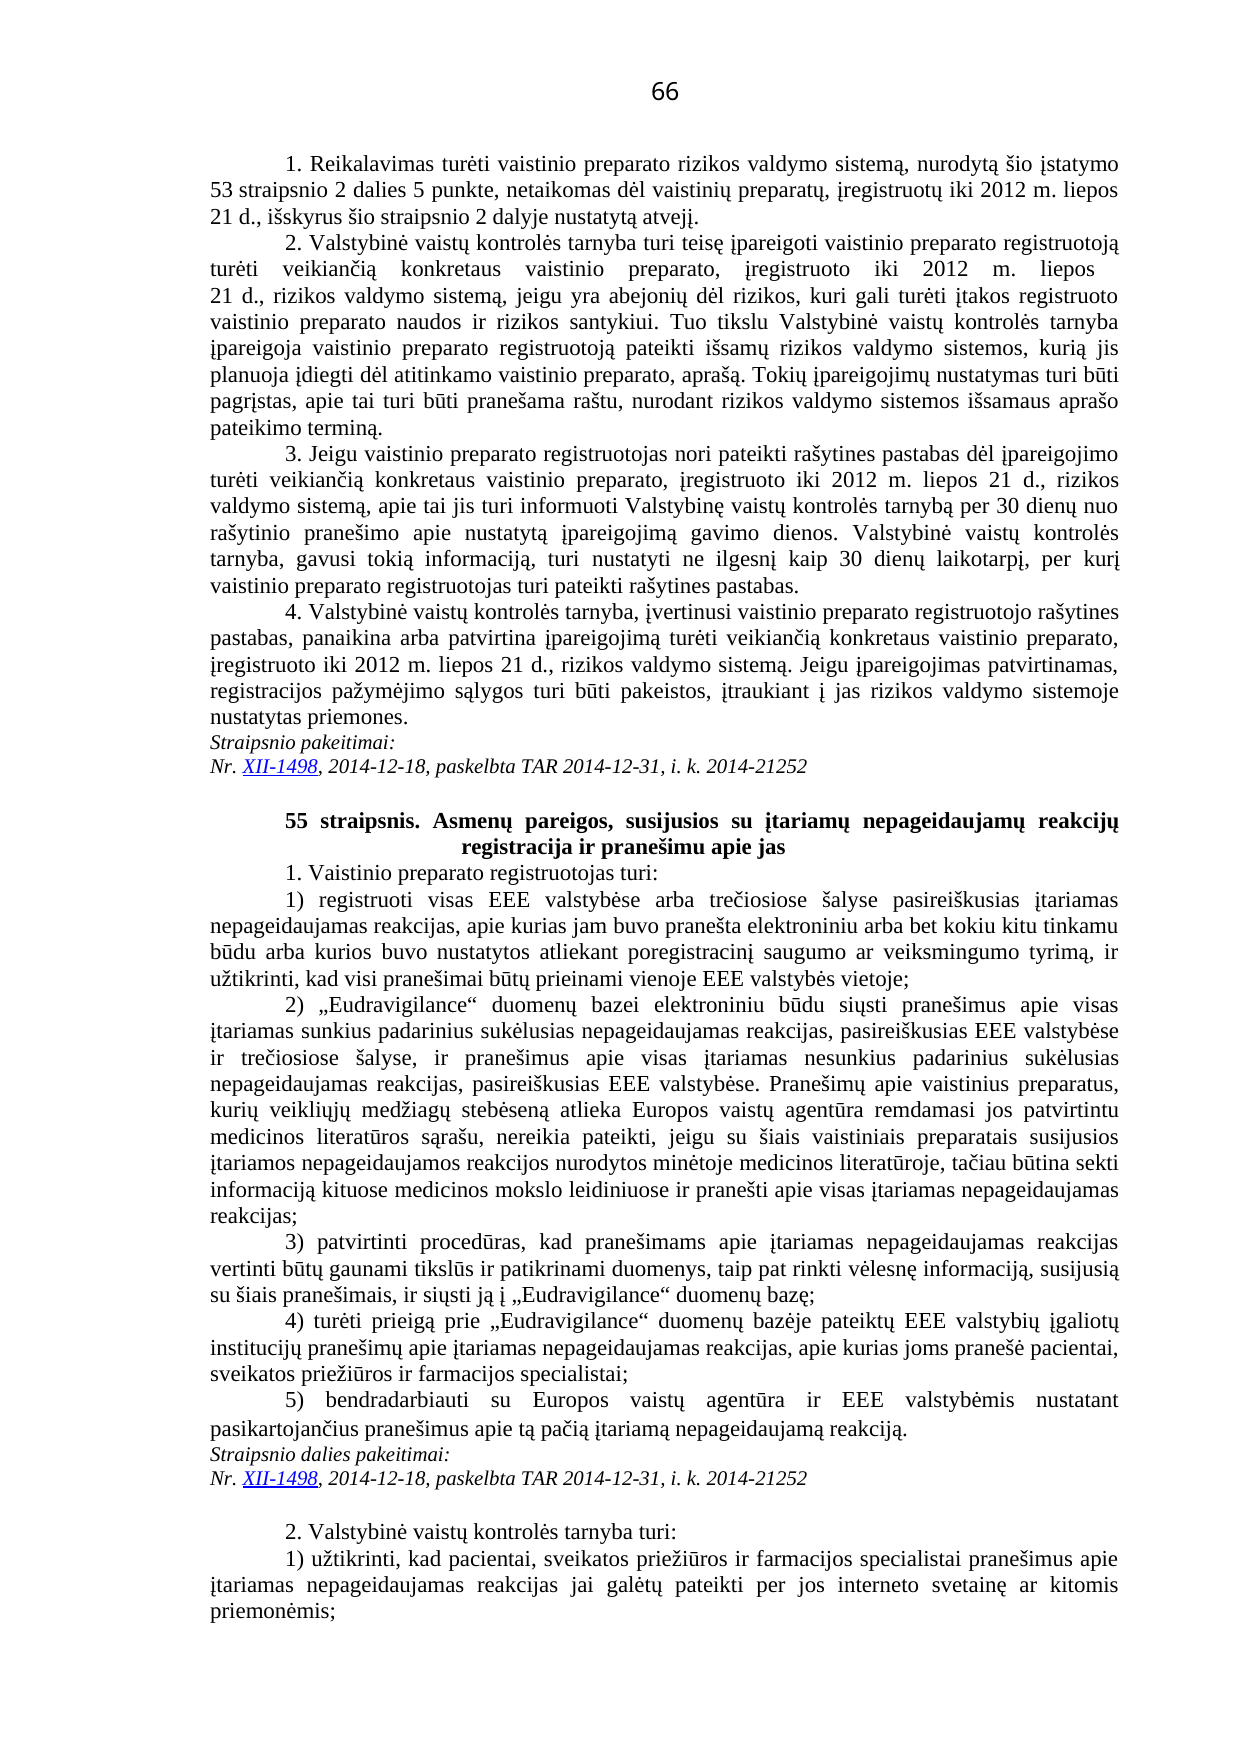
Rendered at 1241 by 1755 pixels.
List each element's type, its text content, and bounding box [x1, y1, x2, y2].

text 4) turėti prieigą prie „Eudravigilance“ duomenų bazėje pateiktų EEE valstybių įgaliotų institucijų pranešimų apie įtariamas nepageidaujamas reakcijas, apie kurias joms pranešė pacientai, sveikatos priežiūros ir farmacijos specialistai; [210, 1307, 1120, 1386]
text 1. Reikalavimas turėti vaistinio preparato rizikos valdymo sistemą, nurodytą šio įstatymo 53 straipsnio 2 dalies 5 punkte, netaikomas dėl vaistinių preparatų, įregistruotų iki 2012 m. liepos 21 d., išskyrus šio straipsnio 2 dalyje nustatytą atvejį. [210, 150, 1120, 229]
text 4. Valstybinė vaistų kontrolės tarnyba, įvertinusi vaistinio preparato registruotojo rašytines pastabas, panaikina arba patvirtina įpareigojimą turėti veikiančią konkretaus vaistinio preparato, įregistruoto iki 2012 m. liepos 21 d., rizikos valdymo sistemą. Jeigu įpareigojimas patvirtinamas, registracijos pažymėjimo sąlygos turi būti pakeistos, įtraukiant į jas rizikos valdymo sistemoje nustatytas priemones. [210, 598, 1120, 730]
text 3) patvirtinti procedūras, kad pranešimams apie įtariamas nepageidaujamas reakcijas vertinti būtų gaunami tikslūs ir patikrinami duomenys, taip pat rinkti vėlesnę informaciją, susijusią su šiais pranešimais, ir siųsti ją į „Eudravigilance“ duomenų bazę; [210, 1228, 1120, 1307]
text Straipsnio dalies pakeitimai: [210, 1442, 1120, 1466]
text 5) bendradarbiauti su Europos vaistų agentūra ir EEE valstybėmis nustatant pasikartojančius pranešimus apie tą pačią įtariamą nepageidaujamą reakciją. [210, 1386, 1120, 1442]
text Straipsnio pakeitimai: [210, 730, 1120, 754]
text 2. Valstybinė vaistų kontrolės tarnyba turi: [210, 1518, 1120, 1545]
text 1. Vaistinio preparato registruotojas turi: [210, 859, 1120, 886]
text Nr. XII-1498, 2014-12-18, paskelbta TAR 2014-12-31, i. k. 2014-21252 [210, 754, 1120, 778]
text 55 straipsnis. Asmenų pareigos, susijusios su įtariamų nepageidaujamų reakcijų registracija ir pranešimu apie jas [285, 807, 1120, 859]
text 1) registruoti visas EEE valstybėse arba trečiosiose šalyse pasireiškusias įtariamas nepageidaujamas reakcijas, apie kurias jam buvo pranešta elektroniniu arba bet kokiu kitu tinkamu būdu arba kurios buvo nustatytos atliekant poregistracinį saugumo ar veiksmingumo tyrimą, ir užtikrinti, kad visi pranešimai būtų prieinami vienoje EEE valstybės vietoje; [210, 886, 1120, 991]
text 2) „Eudravigilance“ duomenų bazei elektroniniu būdu siųsti pranešimus apie visas įtariamas sunkius padarinius sukėlusias nepageidaujamas reakcijas, pasireiškusias EEE valstybėse ir trečiosiose šalyse, ir pranešimus apie visas įtariamas nesunkius padarinius sukėlusias nepageidaujamas reakcijas, pasireiškusias EEE valstybėse. Pranešimų apie vaistinius preparatus, kurių veikliųjų medžiagų stebėseną atlieka Europos vaistų agentūra remdamasi jos patvirtintu medicinos literatūros sąrašu, nereikia pateikti, jeigu su šiais vaistiniais preparatais susijusios įtariamos nepageidaujamos reakcijos nurodytos minėtoje medicinos literatūroje, tačiau būtina sekti informaciją kituose medicinos mokslo leidiniuose ir pranešti apie visas įtariamas nepageidaujamas reakcijas; [210, 991, 1120, 1228]
text 2. Valstybinė vaistų kontrolės tarnyba turi teisę įpareigoti vaistinio preparato registruotoją turėti veikiančią konkretaus vaistinio preparato, įregistruoto iki 2012 m. liepos 21 d., rizikos valdymo sistemą, jeigu yra abejonių dėl rizikos, kuri gali turėti įtakos registruoto vaistinio preparato naudos ir rizikos santykiui. Tuo tikslu Valstybinė vaistų kontrolės tarnyba įpareigoja vaistinio preparato registruotoją pateikti išsamų rizikos valdymo sistemos, kurią jis planuoja įdiegti dėl atitinkamo vaistinio preparato, aprašą. Tokių įpareigojimų nustatymas turi būti pagrįstas, apie tai turi būti pranešama raštu, nurodant rizikos valdymo sistemos išsamaus aprašo pateikimo terminą. [210, 229, 1120, 440]
text Nr. XII-1498, 2014-12-18, paskelbta TAR 2014-12-31, i. k. 2014-21252 [210, 1466, 1120, 1490]
text 3. Jeigu vaistinio preparato registruotojas nori pateikti rašytines pastabas dėl įpareigojimo turėti veikiančią konkretaus vaistinio preparato, įregistruoto iki 2012 m. liepos 21 d., rizikos valdymo sistemą, apie tai jis turi informuoti Valstybinę vaistų kontrolės tarnybą per 30 dienų nuo rašytinio pranešimo apie nustatytą įpareigojimą gavimo dienos. Valstybinė vaistų kontrolės tarnyba, gavusi tokią informaciją, turi nustatyti ne ilgesnį kaip 30 dienų laikotarpį, per kurį vaistinio preparato registruotojas turi pateikti rašytines pastabas. [210, 440, 1120, 598]
text 1) užtikrinti, kad pacientai, sveikatos priežiūros ir farmacijos specialistai pranešimus apie įtariamas nepageidaujamas reakcijas jai galėtų pateikti per jos interneto svetainę ar kitomis priemonėmis; [210, 1545, 1120, 1624]
